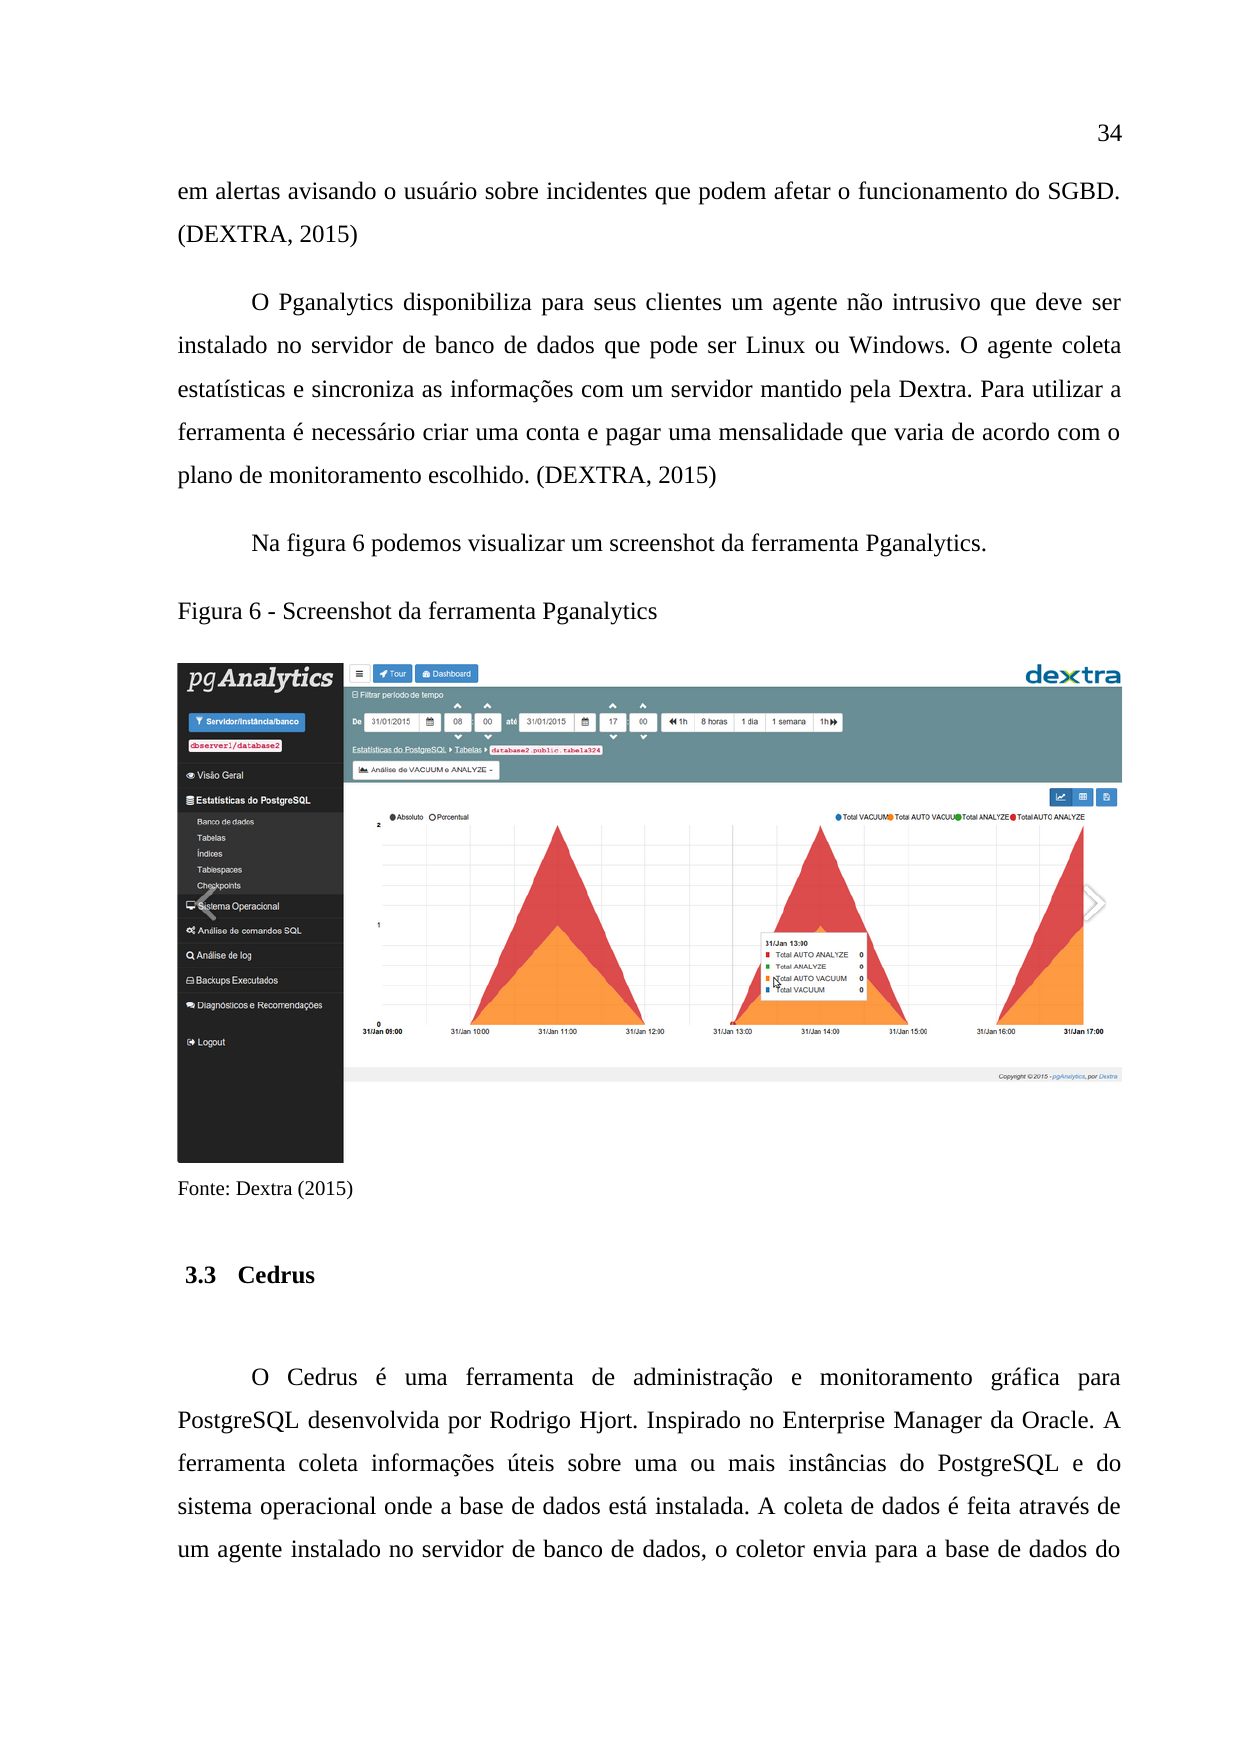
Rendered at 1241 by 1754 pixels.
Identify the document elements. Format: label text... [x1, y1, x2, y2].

text Figura 6 - Screenshot da ferramenta Pganalytics [177, 596, 1122, 624]
text Fonte: Dextra (2015) [177, 1164, 1122, 1200]
text O Pganalytics disponibiliza para seus clientes um agente não intrusivo que deve ser instalado no servidor de banco de dados que pode ser Linux ou Windows. O agente coleta estatísticas e sincroniza as informações com um servidor mantido pela Dextra. Para utilizar a ferramenta é necessário criar uma conta e pagar uma mensalidade que varia de acordo com o plano de monitoramento escolhido. (DEXTRA, 2015) [177, 287, 1122, 489]
text Na figura 6 podemos visualizar um screenshot da ferramenta Pganalytics. [177, 528, 1122, 557]
list Cedrus [185, 1260, 1122, 1289]
text O Cedrus é uma ferramenta de administração e monitoramento gráfica para PostgreSQL desenvolvida por Rodrigo Hjort. Inspirado no Enterprise Manager da Oracle. A ferramenta coleta informações úteis sobre uma ou mais instâncias do PostgreSQL e do sistema operacional onde a base de dados está instalada. A coleta de dados é feita através de um agente instalado no servidor de banco de dados, o coletor envia para a base de dados do [177, 1362, 1122, 1563]
text em alertas avisando o usuário sobre incidentes que podem afetar o funcionamento do SGBD. (DEXTRA, 2015) [177, 176, 1122, 248]
picture [177, 663, 1123, 1164]
